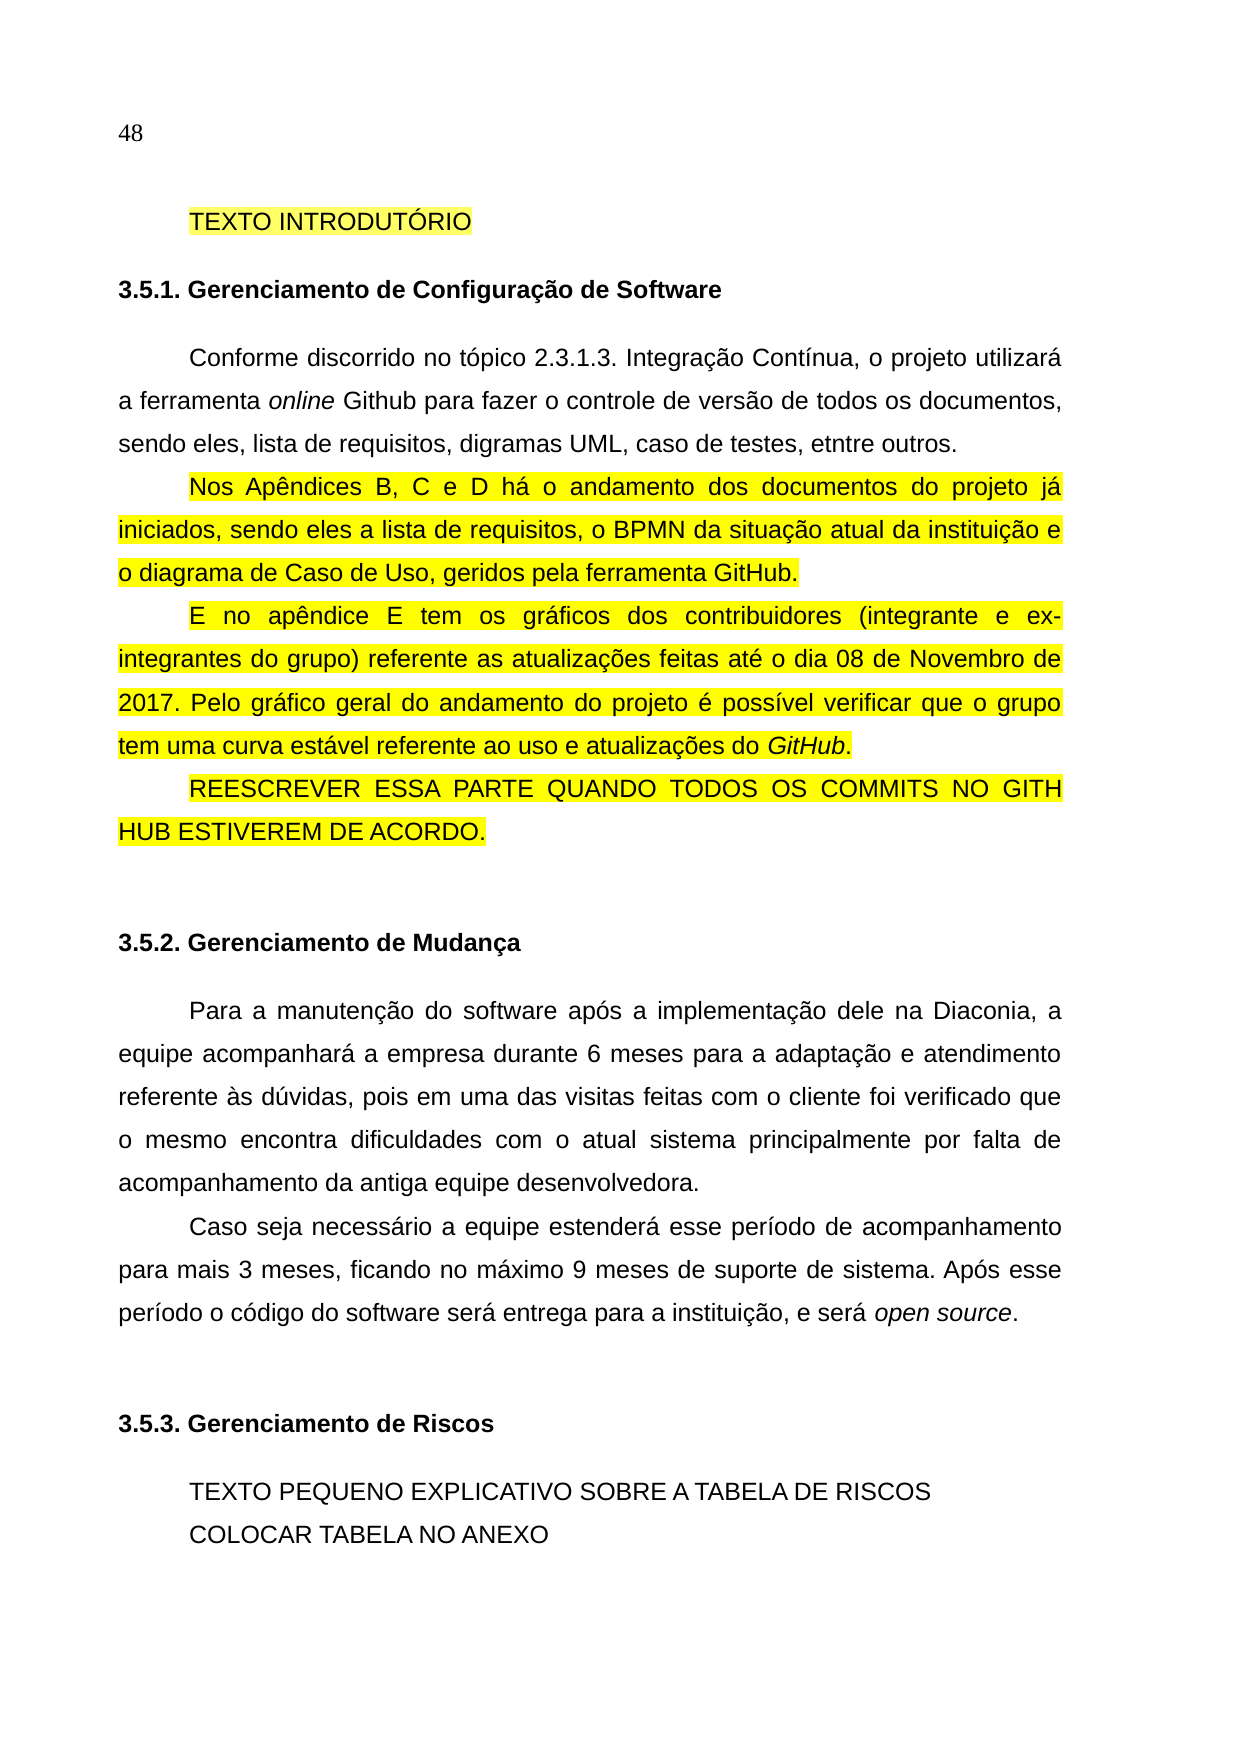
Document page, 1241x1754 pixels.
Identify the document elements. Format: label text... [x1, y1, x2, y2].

text Nos Apêndices B, C e D há o andamento dos documentos do projeto já iniciados, sendo eles a lista de requisitos, o BPMN da situação atual da instituição e o diagrama de Caso de Uso, geridos pela ferramenta GitHub. [118, 472, 1063, 587]
text Conforme discorrido no tópico 2.3.1.3. Integração Contínua, o projeto utilizará a ferramenta online Github para fazer o controle de versão de todos os documentos, sendo eles, lista de requisitos, digramas UML, caso de testes, etntre outros. [118, 342, 1063, 457]
text Para a manutenção do software após a implementação dele na Diaconia, a equipe acompanhará a empresa durante 6 meses para a adaptação e atendimento referente às dúvidas, pois em uma das visitas feitas com o cliente foi verificado que o mesmo encontra dificuldades com o atual sistema principalmente por falta de acompanhamento da antiga equipe desenvolvedora. [118, 996, 1063, 1197]
text Caso seja necessário a equipe estenderá esse período de acompanhamento para mais 3 meses, ficando no máximo 9 meses de suporte de sistema. Após esse período o código do software será entrega para a instituição, e será open source. [118, 1211, 1063, 1326]
text TEXTO PEQUENO EXPLICATIVO SOBRE A TABELA DE RISCOS [118, 1477, 1063, 1505]
subtitle 3.5.2. Gerenciamento de Mudança [118, 928, 1063, 957]
text REESCREVER ESSA PARTE QUANDO TODOS OS COMMITS NO GITH HUB ESTIVEREM DE ACORDO. [118, 774, 1063, 846]
subtitle 3.5.3. Gerenciamento de Riscos [118, 1409, 1063, 1437]
text E no apêndice E tem os gráficos dos contribuidores (integrante e ex-integrantes do grupo) referente as atualizações feitas até o dia 08 de Novembro de 2017. Pelo gráfico geral do andamento do projeto é possível verificar que o grupo tem uma curva estável referente ao uso e atualizações do GitHub. [118, 601, 1063, 759]
text TEXTO INTRODUTÓRIO [118, 207, 1063, 235]
text COLOCAR TABELA NO ANEXO [118, 1520, 1063, 1548]
subtitle 3.5.1. Gerenciamento de Configuração de Software [118, 274, 1063, 303]
